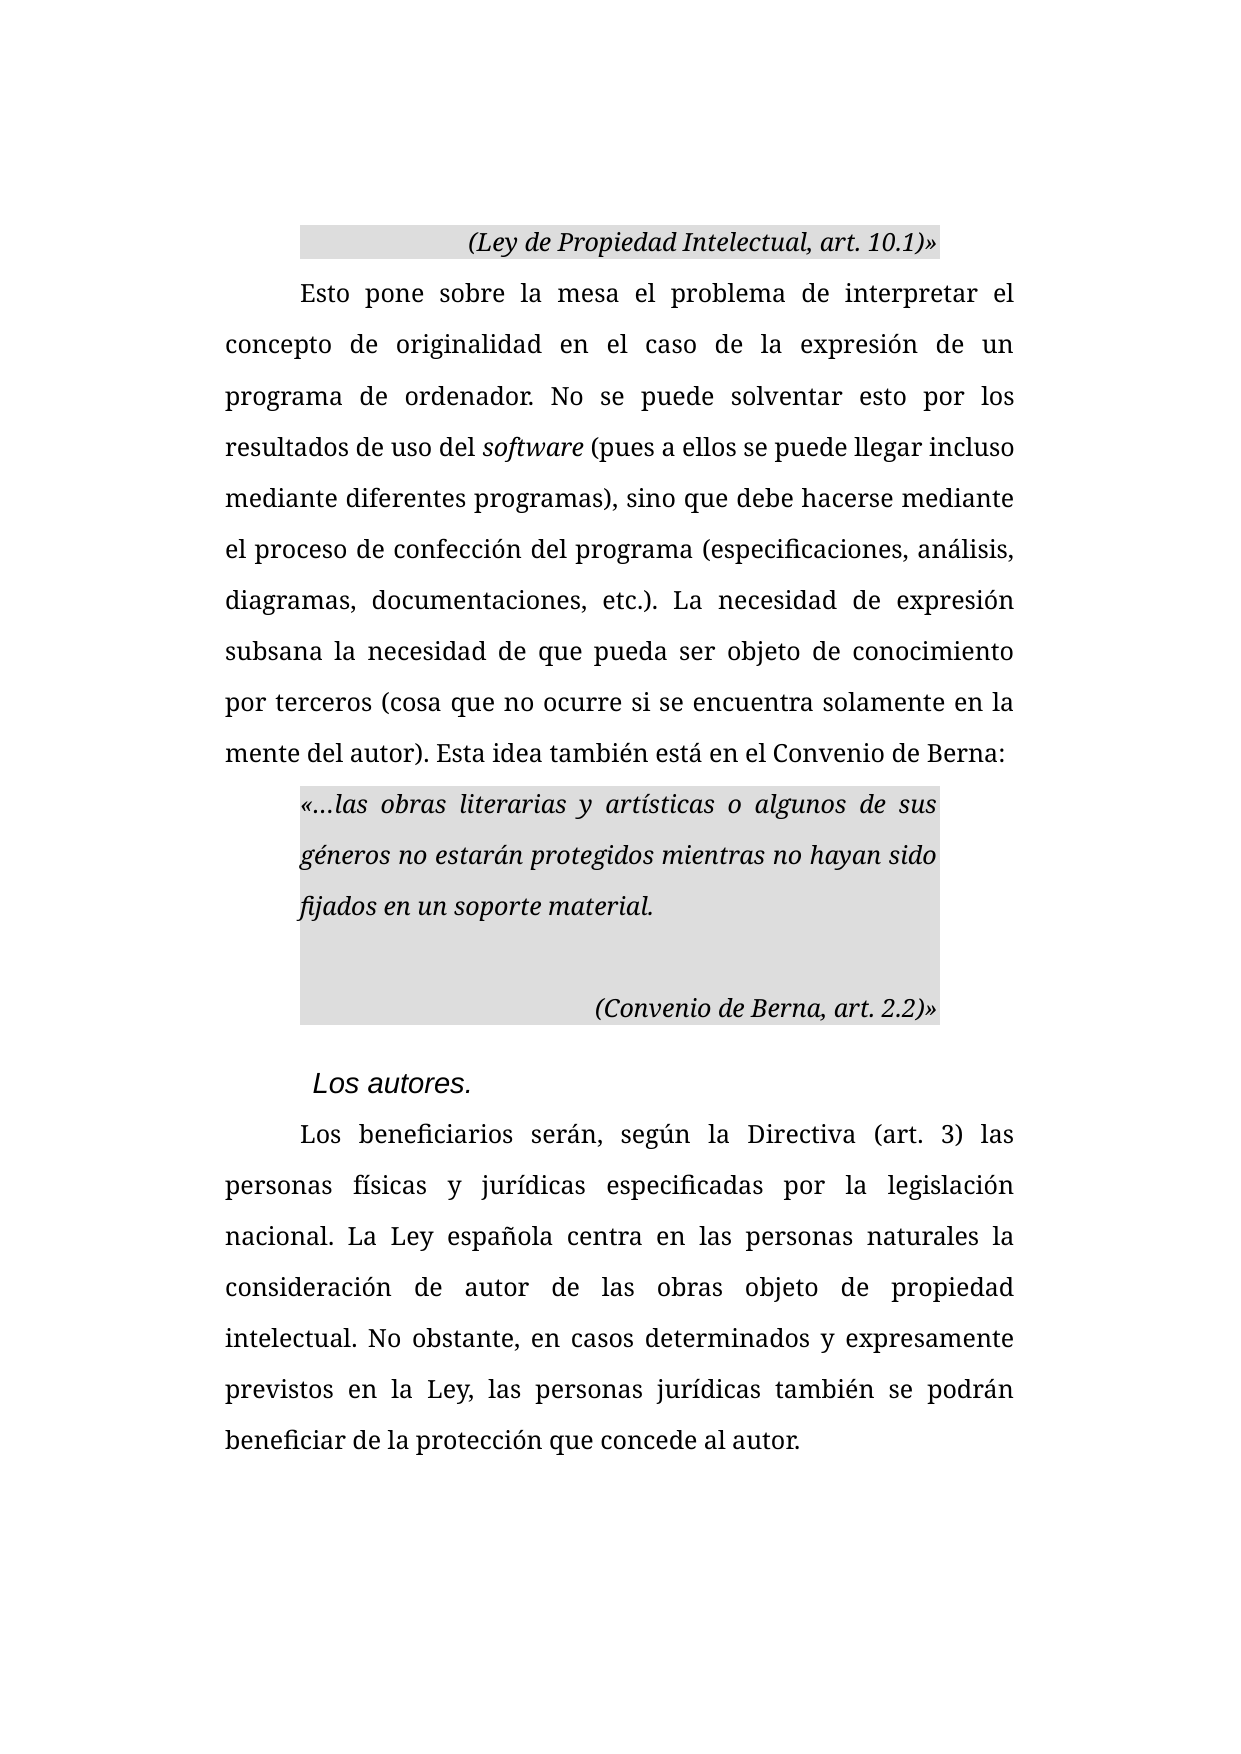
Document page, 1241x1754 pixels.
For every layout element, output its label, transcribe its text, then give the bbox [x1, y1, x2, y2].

text Los beneficiarios serán, según la Directiva (art. 3) las personas físicas y jurídicas especificadas por la legislación nacional. La Ley española centra en las personas naturales la consideración de autor de las obras objeto de propiedad intelectual. No obstante, en casos determinados y expresamente previstos en la Ley, las personas jurídicas también se podrán beneficiar de la protección que concede al autor. [225, 1117, 1015, 1457]
text (Convenio de Berna, art. 2.2)» [300, 991, 940, 1025]
text Los autores. [225, 1066, 1015, 1100]
text Esto pone sobre la mesa el problema de interpretar el concepto de originalidad en el caso de la expresión de un programa de ordenador. No se puede solventar esto por los resultados de uso del software (pues a ellos se puede llegar incluso mediante diferentes programas), sino que debe hacerse mediante el proceso de confección del programa (especificaciones, análisis, diagramas, documentaciones, etc.). La necesidad de expresión subsana la necesidad de que pueda ser objeto de conocimiento por terceros (cosa que no ocurre si se encuentra solamente en la mente del autor). Esta idea también está en el Convenio de Berna: [225, 276, 1015, 769]
text (Ley de Propiedad Intelectual, art. 10.1)» [300, 225, 940, 259]
text «…las obras literarias y artísticas o algunos de sus géneros no estarán protegidos mientras no hayan sido fijados en un soporte material. [300, 786, 940, 923]
